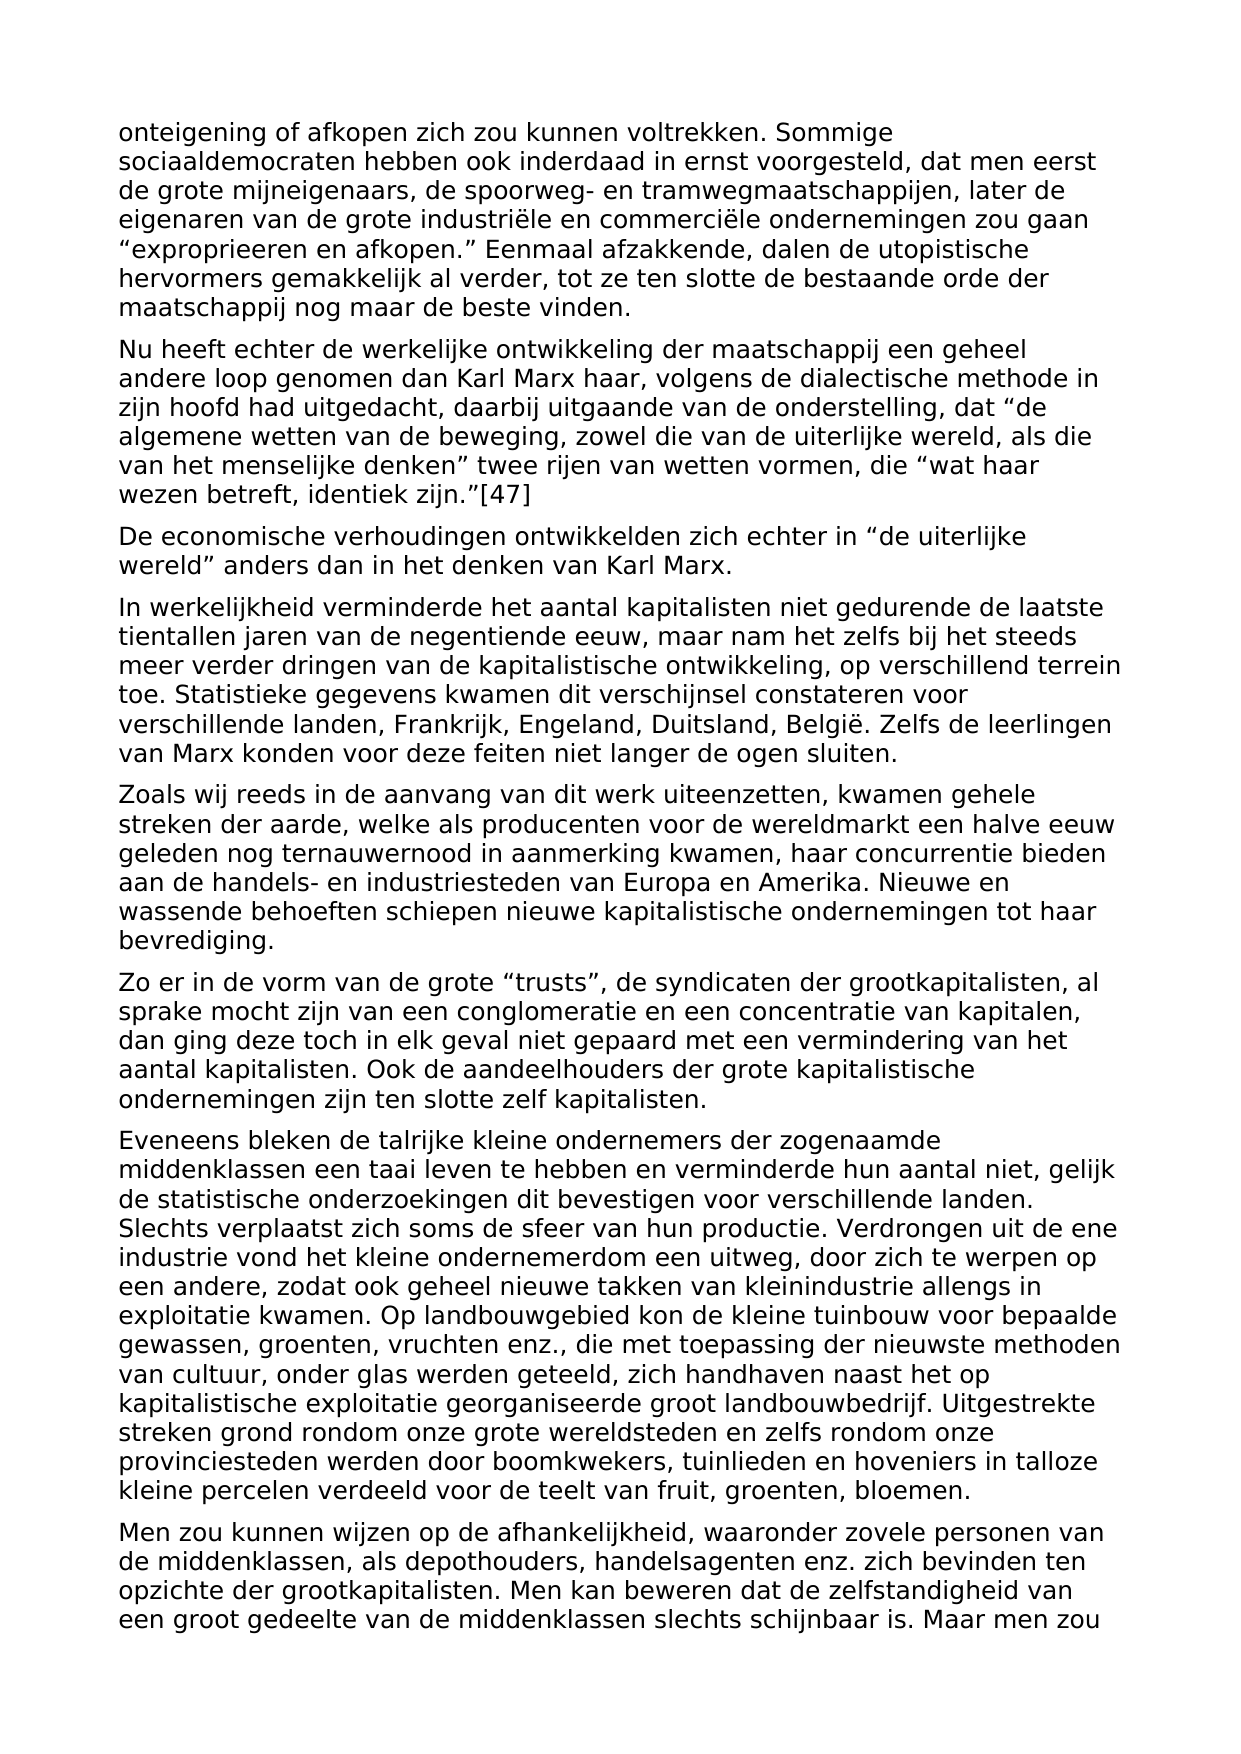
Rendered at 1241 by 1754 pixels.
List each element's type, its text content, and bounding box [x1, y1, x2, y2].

text onteigening of afkopen zich zou kunnen voltrekken. Sommige sociaaldemocraten hebben ook inderdaad in ernst voorgesteld, dat men eerst de grote mijneigenaars, de spoorweg- en tramwegmaatschappijen, later de eigenaren van de grote industriële en commerciële ondernemingen zou gaan “exproprieeren en afkopen.” Eenmaal afzakkende, dalen de utopistische hervormers gemakkelijk al verder, tot ze ten slotte de bestaande orde der maatschappij nog maar de beste vinden. [118, 118, 1122, 322]
text Eveneens bleken de talrijke kleine ondernemers der zogenaamde middenklassen een taai leven te hebben en verminderde hun aantal niet, gelijk de statistische onderzoekingen dit bevestigen voor verschillende landen. Slechts verplaatst zich soms de sfeer van hun productie. Verdrongen uit de ene industrie vond het kleine ondernemerdom een uitweg, door zich te werpen op een andere, zodat ook geheel nieuwe takken van kleinindustrie allengs in exploitatie kwamen. Op landbouwgebied kon de kleine tuinbouw voor bepaalde gewassen, groenten, vruchten enz., die met toepassing der nieuwste methoden van cultuur, onder glas werden geteeld, zich handhaven naast het op kapitalistische exploitatie georganiseerde groot landbouwbedrijf. Uitgestrekte streken grond rondom onze grote wereldsteden en zelfs rondom onze provinciesteden werden door boomkwekers, tuinlieden en hoveniers in talloze kleine percelen verdeeld voor de teelt van fruit, groenten, bloemen. [118, 1126, 1122, 1506]
text Men zou kunnen wijzen op de afhankelijkheid, waaronder zovele personen van de middenklassen, als depothouders, handelsagenten enz. zich bevinden ten opzichte der grootkapitalisten. Men kan beweren dat de zelfstandigheid van een groot gedeelte van de middenklassen slechts schijnbaar is. Maar men zou [118, 1518, 1122, 1635]
text De economische verhoudingen ontwikkelden zich echter in “de uiterlijke wereld” anders dan in het denken van Karl Marx. [118, 522, 1122, 581]
text Zo er in de vorm van de grote “trusts”, de syndicaten der grootkapitalisten, al sprake mocht zijn van een conglomeratie en een concentratie van kapitalen, dan ging deze toch in elk geval niet gepaard met een vermindering van het aantal kapitalisten. Ook de aandeelhouders der grote kapitalistische ondernemingen zijn ten slotte zelf kapitalisten. [118, 968, 1122, 1114]
text Nu heeft echter de werkelijke ontwikkeling der maatschappij een geheel andere loop genomen dan Karl Marx haar, volgens de dialectische methode in zijn hoofd had uitgedacht, daarbij uitgaande van de onderstelling, dat “de algemene wetten van de beweging, zowel die van de uiterlijke wereld, als die van het menselijke denken” twee rijen van wetten vormen, die “wat haar wezen betreft, identiek zijn.”[47] [118, 335, 1122, 510]
text Zoals wij reeds in de aanvang van dit werk uiteenzetten, kwamen gehele streken der aarde, welke als producenten voor de wereldmarkt een halve eeuw geleden nog ternauwernood in aanmerking kwamen, haar concurrentie bieden aan de handels- en industriesteden van Europa en Amerika. Nieuwe en wassende behoeften schiepen nieuwe kapitalistische ondernemingen tot haar bevrediging. [118, 781, 1122, 956]
text In werkelijkheid verminderde het aantal kapitalisten niet gedurende de laatste tientallen jaren van de negentiende eeuw, maar nam het zelfs bij het steeds meer verder dringen van de kapitalistische ontwikkeling, op verschillend terrein toe. Statistieke gegevens kwamen dit verschijnsel constateren voor verschillende landen, Frankrijk, Engeland, Duitsland, België. Zelfs de leerlingen van Marx konden voor deze feiten niet langer de ogen sluiten. [118, 593, 1122, 768]
